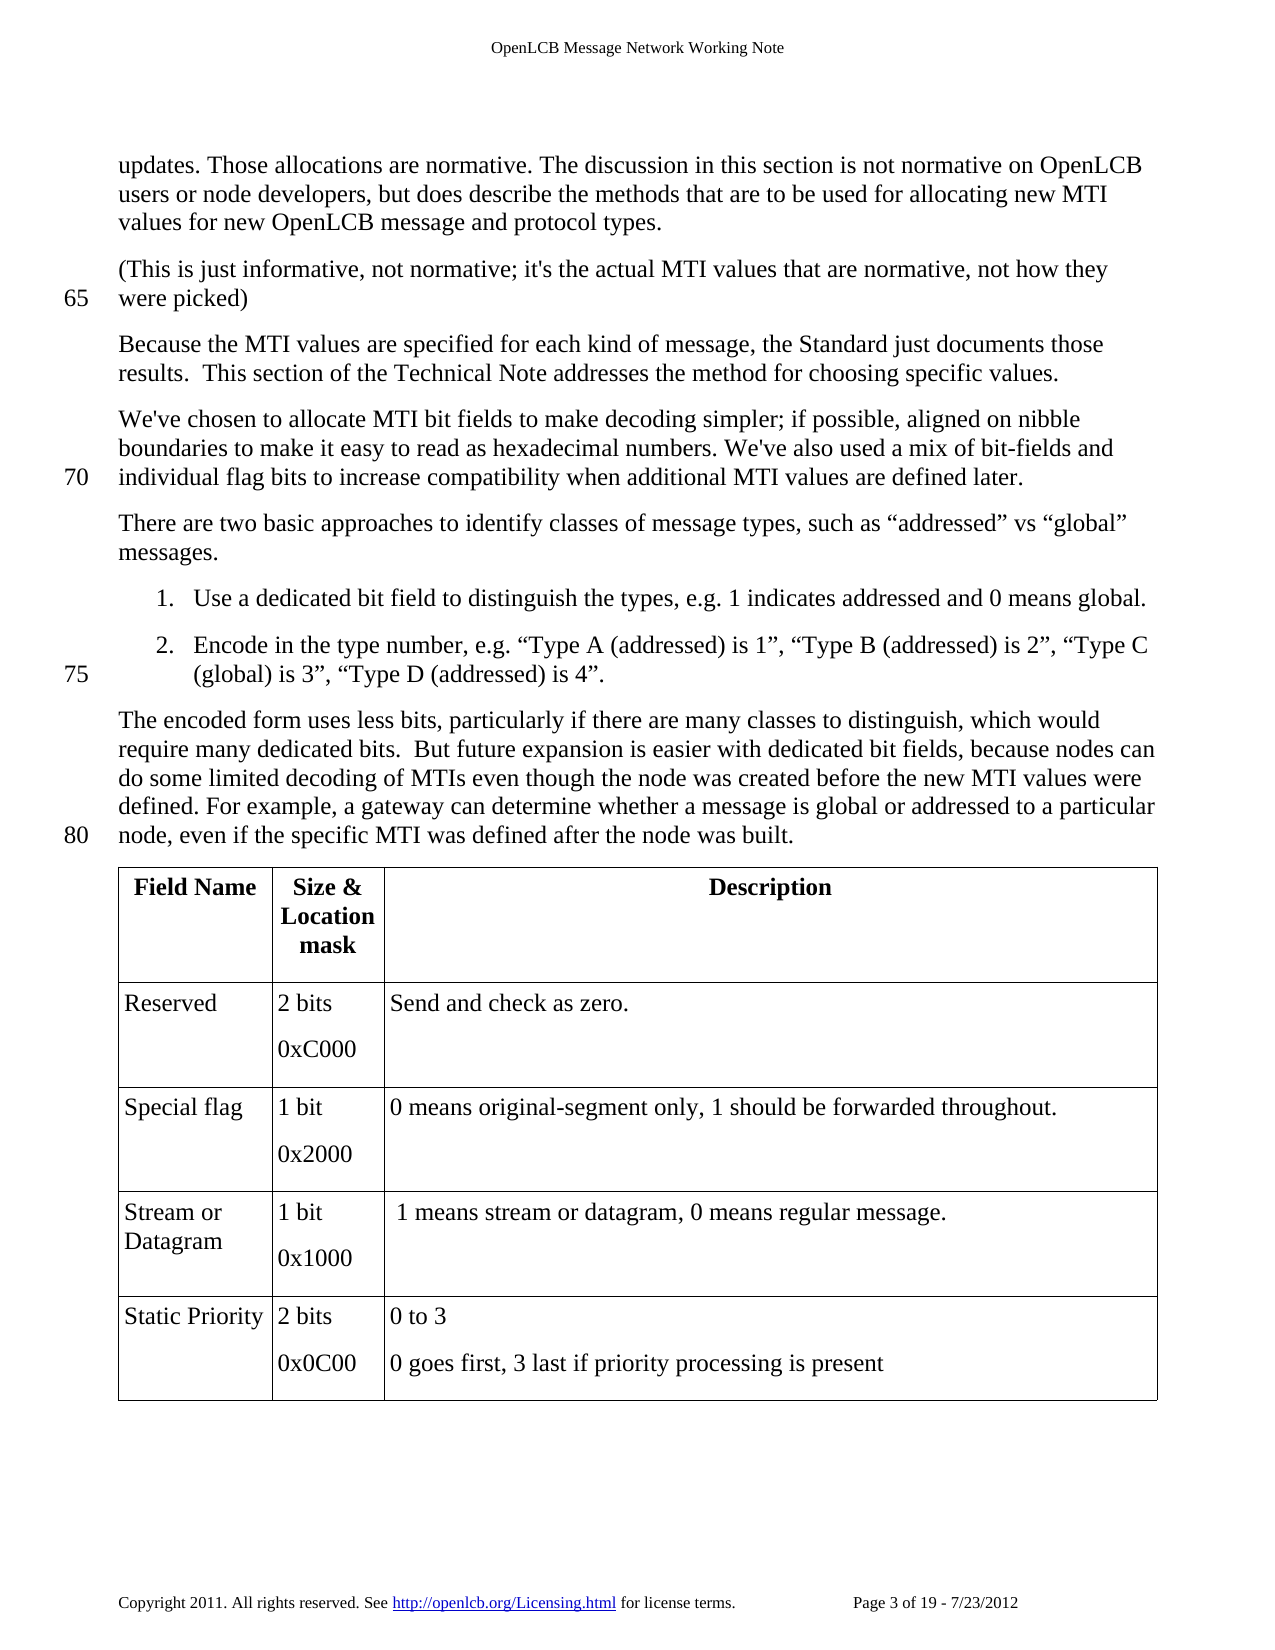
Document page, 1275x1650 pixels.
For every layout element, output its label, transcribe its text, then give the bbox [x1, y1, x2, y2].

table_header Field Name [119, 868, 272, 982]
table_cell Reserved [119, 983, 272, 1087]
text The encoded form uses less bits, particularly if there are many classes to distinguish, which would require many dedicated bits. But future expansion is easier with dedicated bit fields, because nodes can do some limited decoding of MTIs even though the node was created before the new MTI values were defined. For example, a gateway can determine whether a message is global or addressed to a particular node, even if the specific MTI was defined after the node was built. [118, 705, 1157, 849]
table_cell Stream or Datagram [119, 1192, 272, 1296]
table_header Size & Location mask [273, 868, 384, 982]
table_cell 2 bits 0xC000 [273, 983, 384, 1087]
table_cell 1 bit 0x2000 [273, 1088, 384, 1191]
table_cell Static Priority [119, 1297, 272, 1400]
text There are two basic approaches to identify classes of message types, such as “addressed” vs “global” messages. [118, 508, 1157, 566]
table_cell 2 bits 0x0C00 [273, 1297, 384, 1400]
list Use a dedicated bit field to distinguish the types, e.g. 1 indicates addressed and 0 means global. [156, 583, 1157, 612]
text (This is just informative, not normative; it's the actual MTI values that are normative, not how they were picked) [118, 254, 1157, 311]
table_header Description [385, 868, 1157, 982]
text We've chosen to allocate MTI bit fields to make decoding simpler; if possible, aligned on nibble boundaries to make it easy to read as hexadecimal numbers. We've also used a mix of bit-fields and individual flag bits to increase compatibility when additional MTI values are defined later. [118, 404, 1157, 491]
table_cell Send and check as zero. [385, 983, 1157, 1087]
text updates. Those allocations are normative. The discussion in this section is not normative on OpenLCB users or node developers, but does describe the methods that are to be used for allocating new MTI values for new OpenLCB message and protocol types. [118, 150, 1157, 236]
text Because the MTI values are specified for each kind of message, the Standard just documents those results. This section of the Technical Note addresses the method for choosing specific values. [118, 329, 1157, 387]
table_cell 0 means original-segment only, 1 should be forwarded throughout. [385, 1088, 1157, 1191]
list Encode in the type number, e.g. “Type A (addressed) is 1”, “Type B (addressed) is 2”, “Type C (global) is 3”, “Type D (addressed) is 4”. [156, 630, 1157, 687]
table_cell 1 bit 0x1000 [273, 1192, 384, 1296]
table_cell Special flag [119, 1088, 272, 1191]
table_cell 0 to 3 0 goes first, 3 last if priority processing is present [385, 1297, 1157, 1400]
table_cell 1 means stream or datagram, 0 means regular message. [385, 1192, 1157, 1296]
